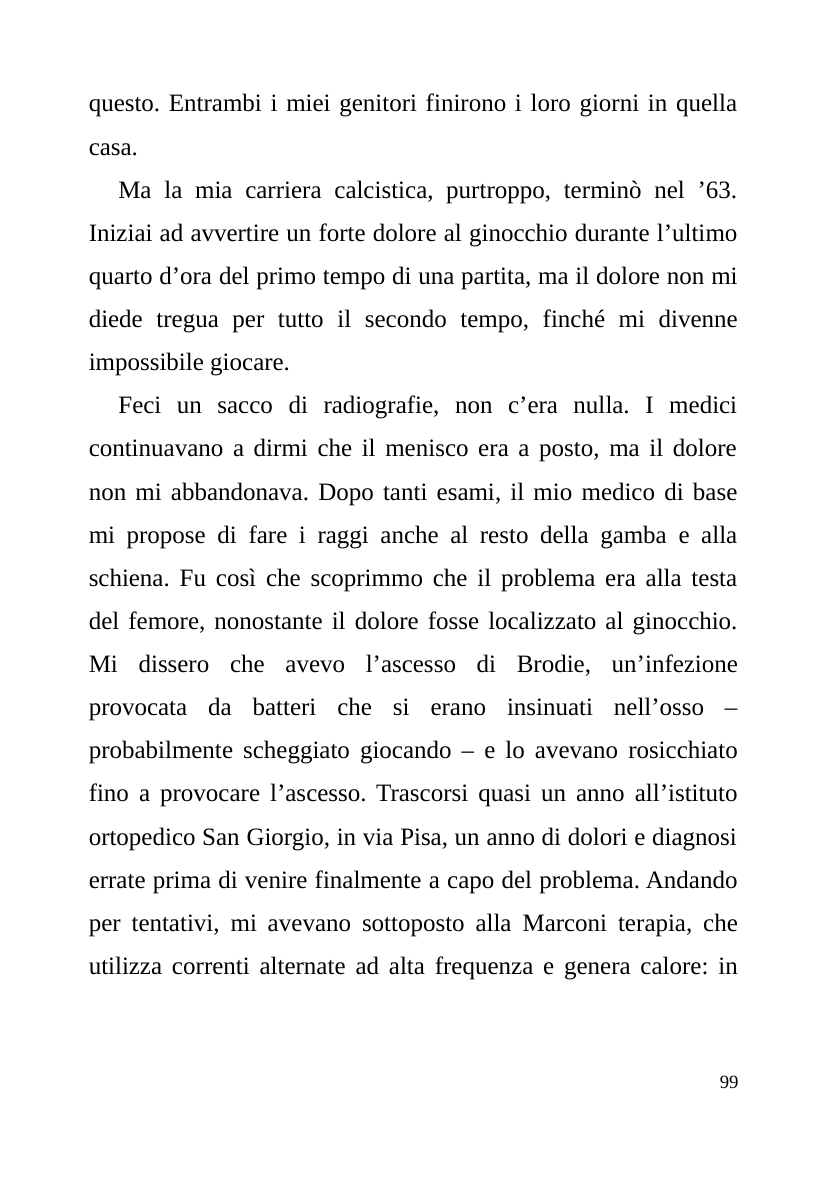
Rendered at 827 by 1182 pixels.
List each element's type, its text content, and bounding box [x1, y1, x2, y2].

text Ma la mia carriera calcistica, purtroppo, terminò nel ’63. Iniziai ad avvertire un forte dolore al ginocchio durante l’ultimo quarto d’ora del primo tempo di una partita, ma il dolore non mi diede tregua per tutto il secondo tempo, finché mi divenne impossibile giocare. [88, 175, 738, 376]
text Feci un sacco di radiografie, non c’era nulla. I medici continuavano a dirmi che il menisco era a posto, ma il dolore non mi abbandonava. Dopo tanti esami, il mio medico di base mi propose di fare i raggi anche al resto della gamba e alla schiena. Fu così che scoprimmo che il problema era alla testa del femore, nonostante il dolore fosse localizzato al ginocchio. Mi dissero che avevo l’ascesso di Brodie, un’infezione provocata da batteri che si erano insinuati nell’osso – probabilmente scheggiato giocando – e lo avevano rosicchiato fino a provocare l’ascesso. Trascorsi quasi un anno all’istituto ortopedico San Giorgio, in via Pisa, un anno di dolori e diagnosi errate prima di venire finalmente a capo del problema. Andando per tentativi, mi avevano sottoposto alla Marconi terapia, che utilizza correnti alternate ad alta frequenza e genera calore: in [88, 390, 738, 980]
text questo. Entrambi i miei genitori finirono i loro giorni in quella casa. [88, 88, 738, 160]
